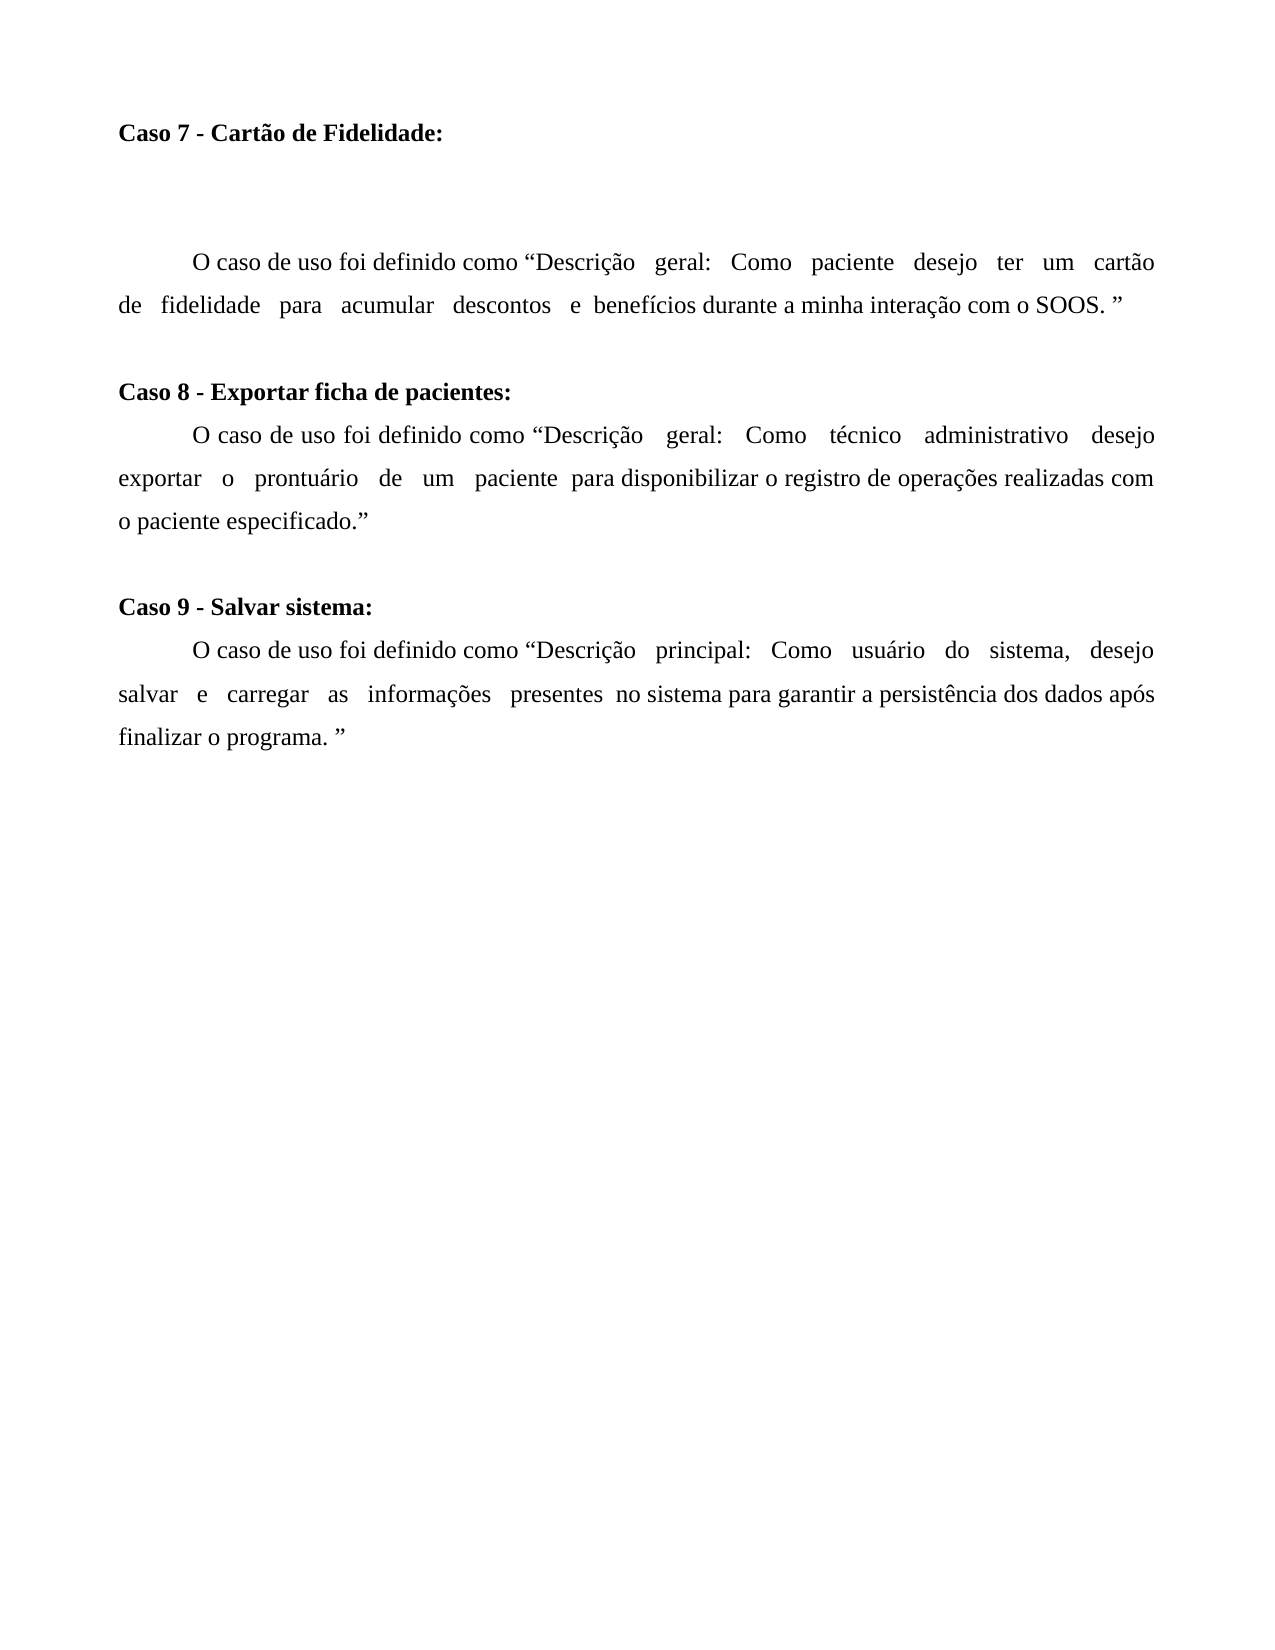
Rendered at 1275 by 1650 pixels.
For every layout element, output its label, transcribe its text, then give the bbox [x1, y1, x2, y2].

text O caso de uso foi definido como “Descrição geral: Como técnico administrativo desejo exportar o prontuário de um paciente para disponibilizar o registro de operações realizadas com o paciente especificado.” [118, 420, 1157, 535]
text Caso 8 - Exportar ficha de pacientes: [118, 377, 1157, 406]
text Caso 7 - Cartão de Fidelidade: [118, 118, 1157, 147]
text Caso 9 - Salvar sistema: [118, 592, 1157, 621]
text O caso de uso foi definido como “Descrição principal: Como usuário do sistema, desejo salvar e carregar as informações presentes no sistema para garantir a persistência dos dados após finalizar o programa. ” [118, 636, 1157, 751]
text O caso de uso foi definido como “Descrição geral: Como paciente desejo ter um cartão de fidelidade para acumular descontos e benefícios durante a minha interação com o SOOS. ” [118, 247, 1157, 319]
